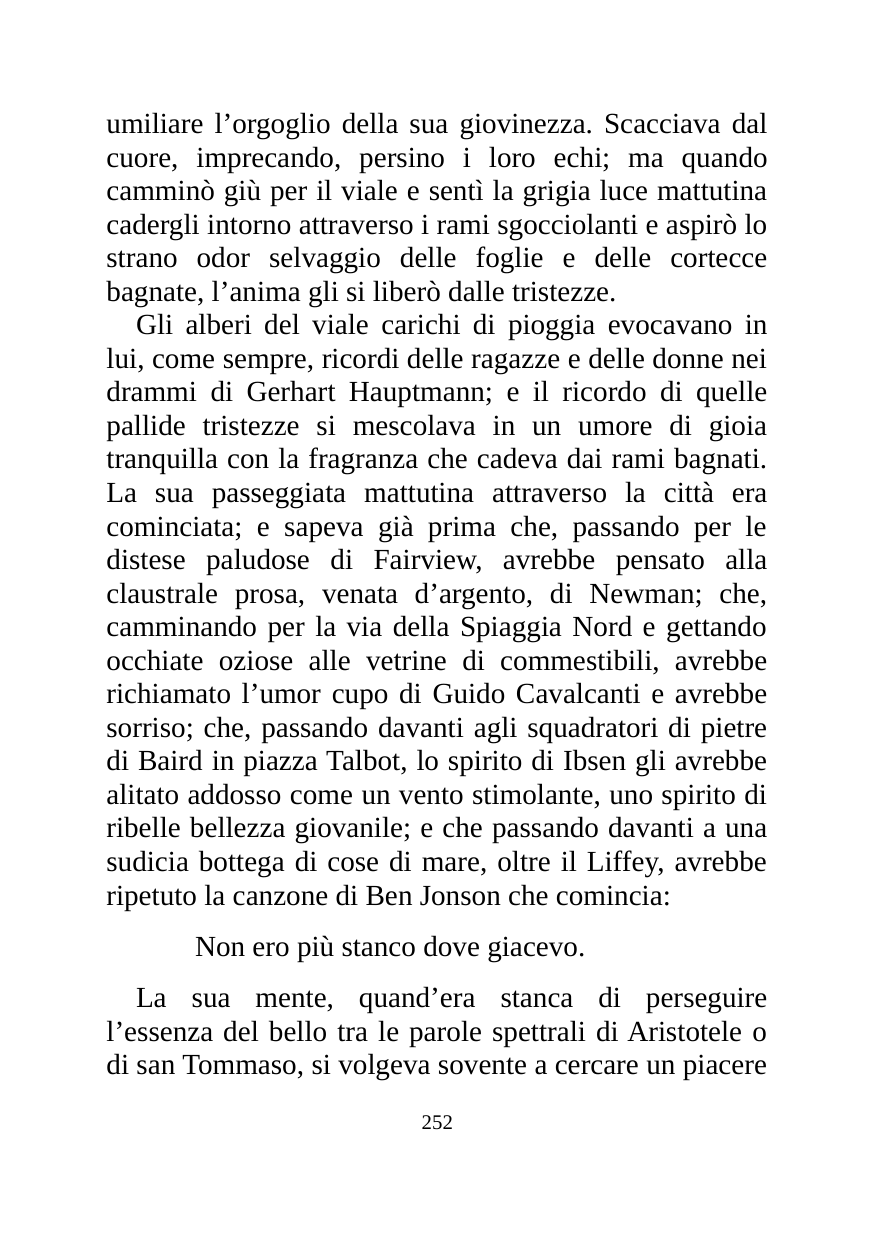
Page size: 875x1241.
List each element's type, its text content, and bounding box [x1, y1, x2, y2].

text La sua mente, quand’era stanca di perseguire l’essenza del bello tra le parole spettrali di Aristotele o di san Tommaso, si volgeva sovente a cercare un piacere [106, 980, 768, 1081]
text umiliare l’orgoglio della sua giovinezza. Scacciava dal cuore, imprecando, persino i loro echi; ma quando camminò giù per il viale e sentì la grigia luce mattutina cadergli intorno attraverso i rami sgocciolanti e aspirò lo strano odor selvaggio delle foglie e delle cortecce bagnate, l’anima gli si liberò dalle tristezze. [106, 106, 768, 307]
text Non ero più stanco dove giacevo. [195, 929, 768, 962]
text Gli alberi del viale carichi di pioggia evocavano in lui, come sempre, ricordi delle ragazze e delle donne nei drammi di Gerhart Hauptmann; e il ricordo di quelle pallide tristezze si mescolava in un umore di gioia tranquilla con la fragranza che cadeva dai rami bagnati. La sua passeggiata mattutina attraverso la città era cominciata; e sapeva già prima che, passando per le distese paludose di Fairview, avrebbe pensato alla claustrale prosa, venata d’argento, di Newman; che, camminando per la via della Spiaggia Nord e gettando occhiate oziose alle vetrine di commestibili, avrebbe richiamato l’umor cupo di Guido Cavalcanti e avrebbe sorriso; che, passando davanti agli squadratori di pietre di Baird in piazza Talbot, lo spirito di Ibsen gli avrebbe alitato addosso come un vento stimolante, uno spirito di ribelle bellezza giovanile; e che passando davanti a una sudicia bottega di cose di mare, oltre il Liffey, avrebbe ripetuto la canzone di Ben Jonson che comincia: [106, 307, 768, 911]
